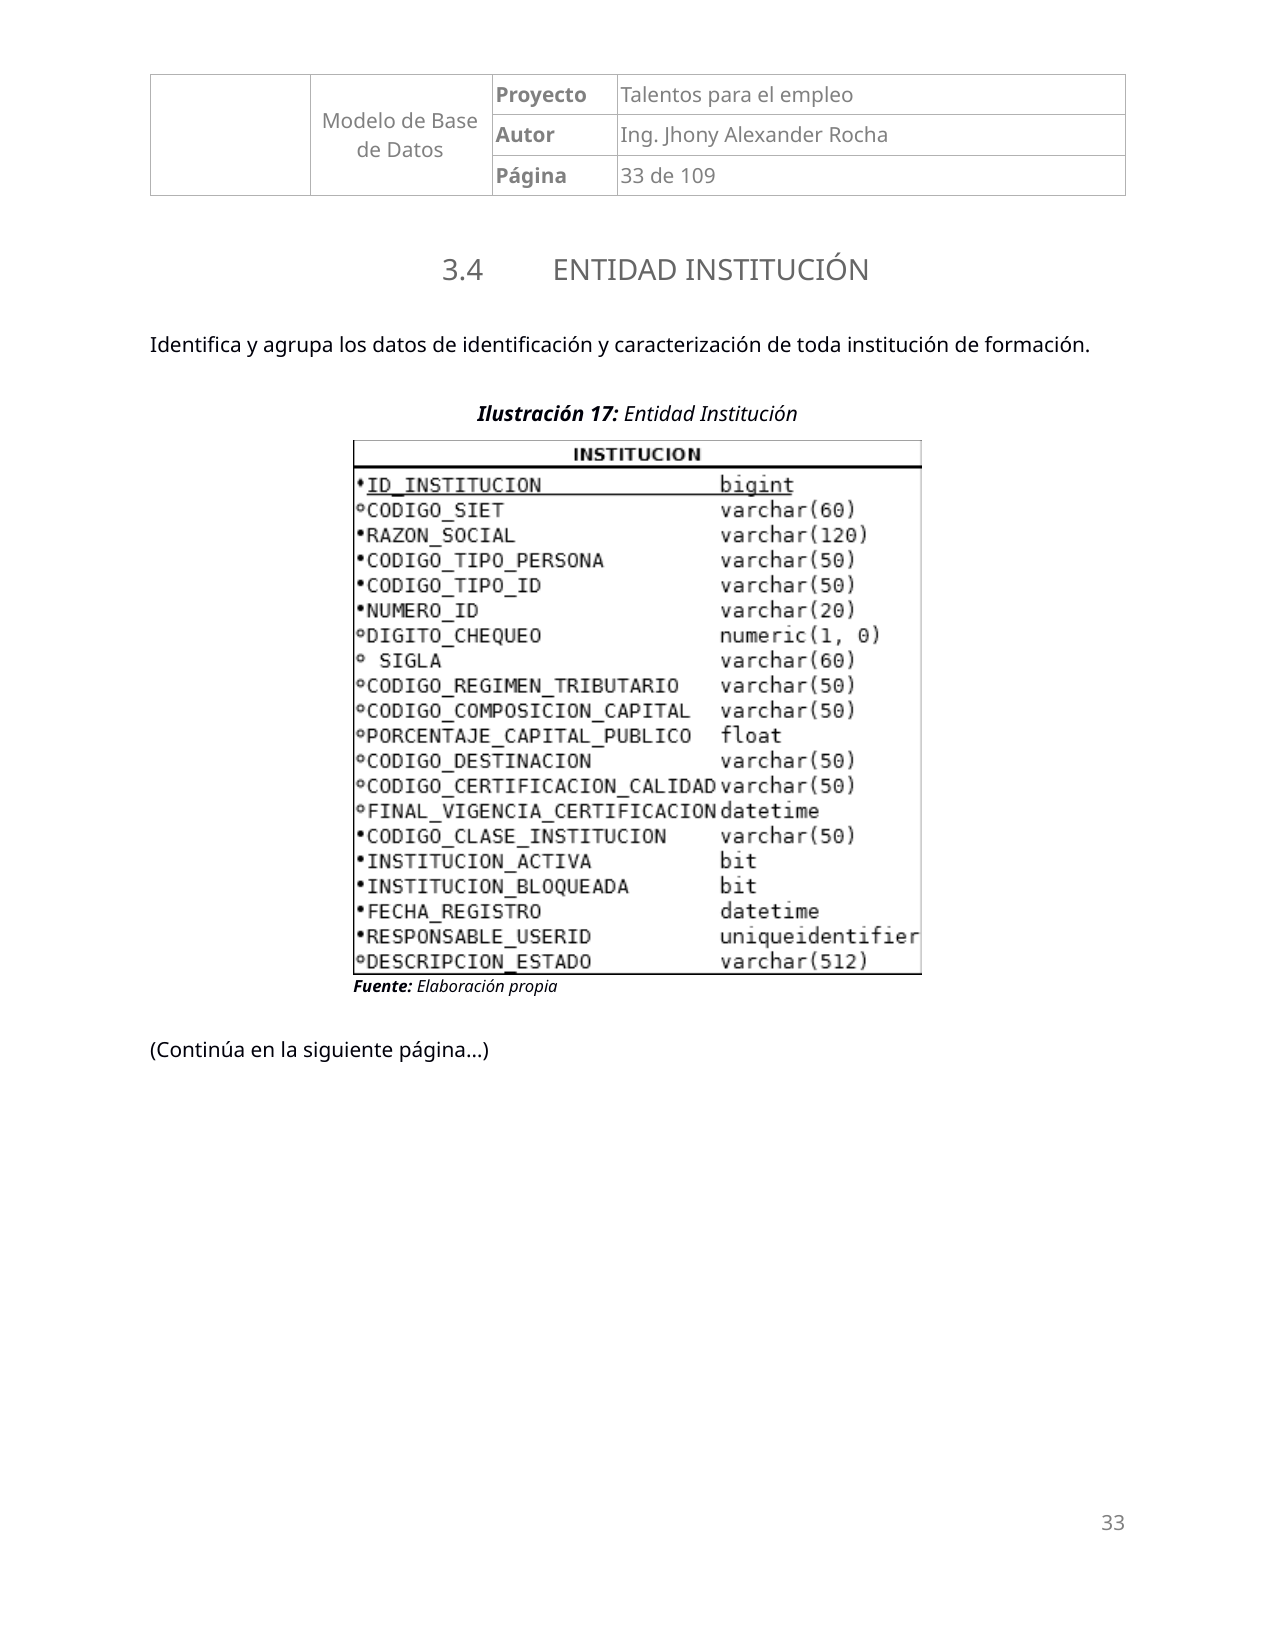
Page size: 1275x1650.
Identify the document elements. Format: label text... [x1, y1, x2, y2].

picture [353, 440, 922, 975]
text Identifica y agrupa los datos de identificación y caracterización de toda institución de formación. [150, 330, 1125, 358]
subtitle Entidad Institución [179, 249, 1125, 289]
text Ilustración 17: Entidad Institución [353, 399, 922, 440]
text Fuente: Elaboración propia [353, 975, 922, 997]
text (Continúa en la siguiente página…) [150, 1035, 1125, 1063]
